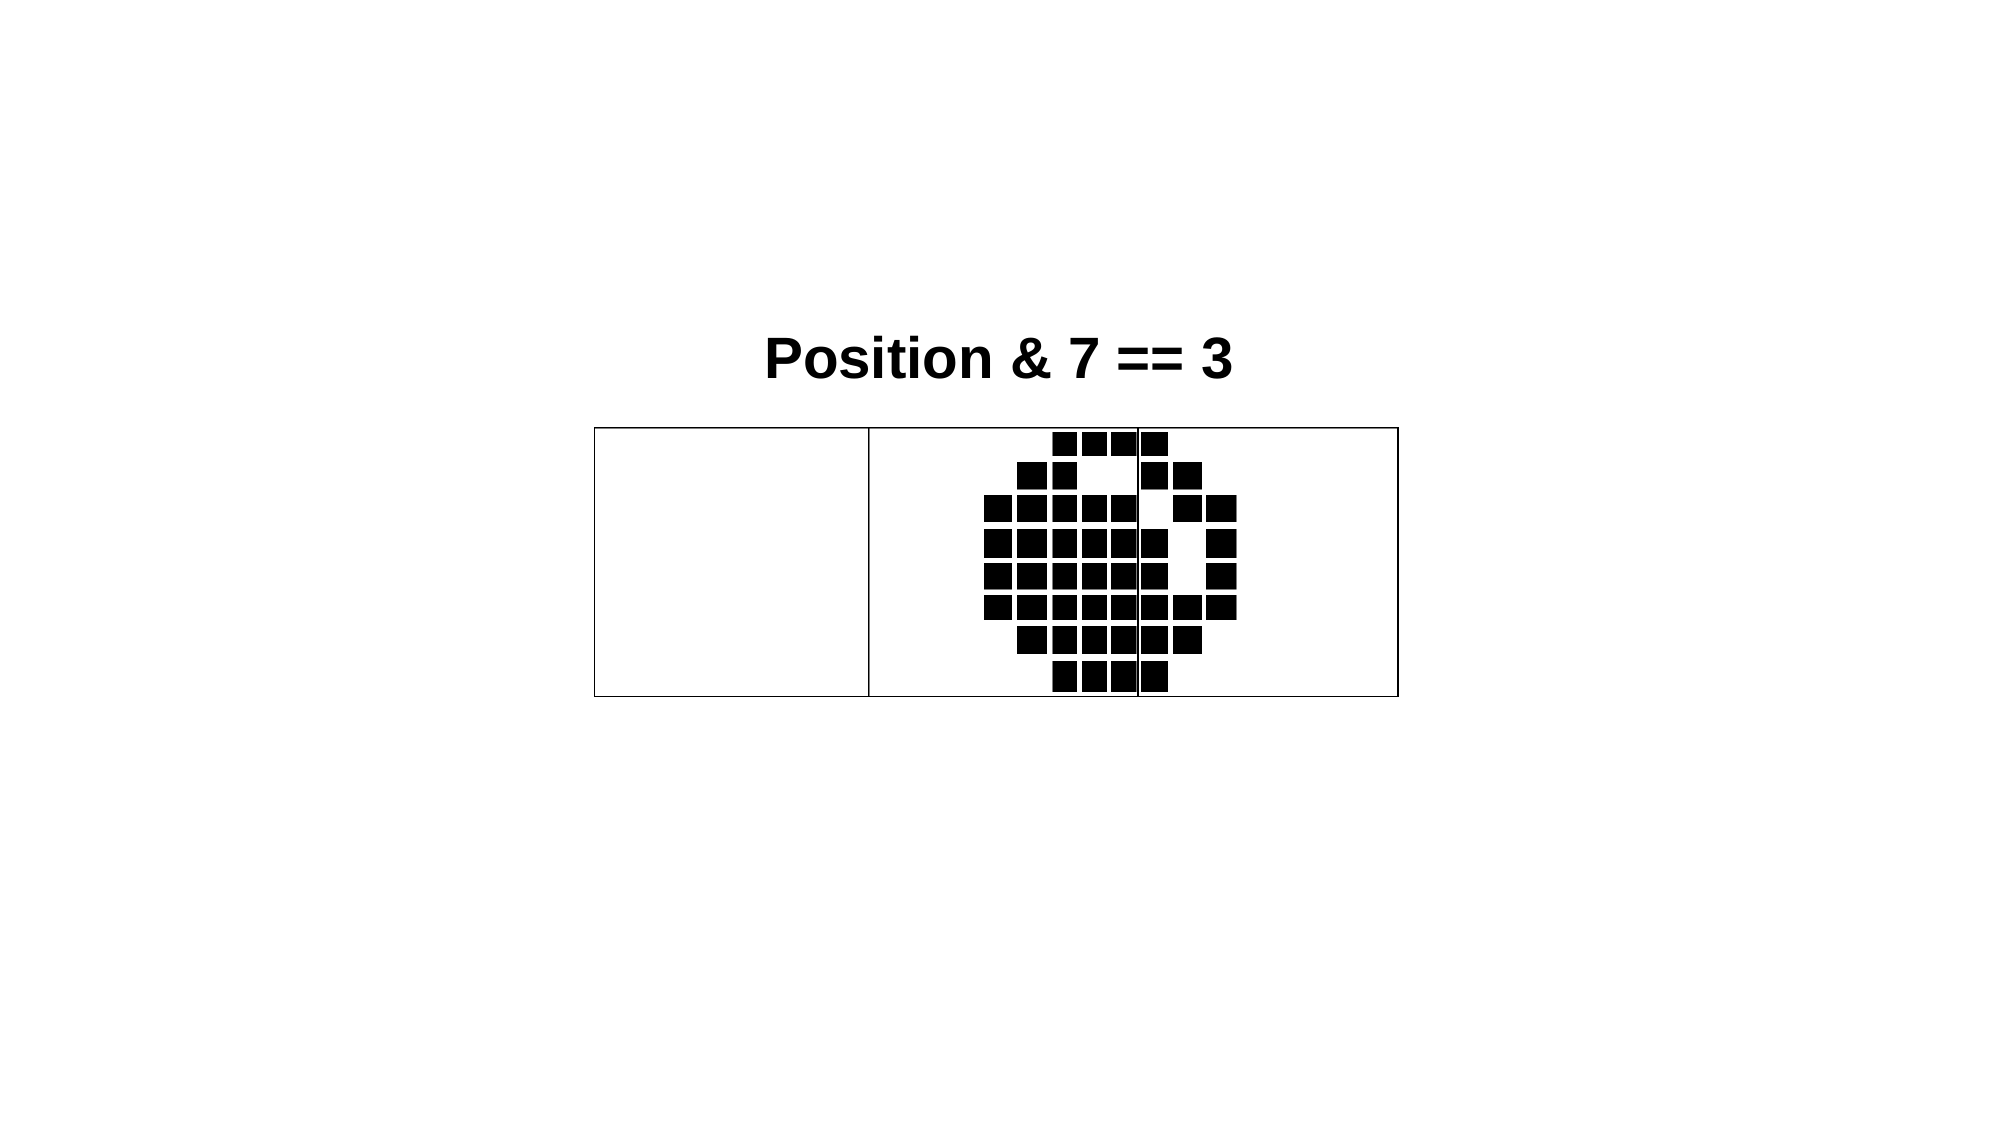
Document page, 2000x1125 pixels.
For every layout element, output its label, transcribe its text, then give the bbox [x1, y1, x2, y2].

text_box Position & 7 == 3 [749, 318, 1249, 399]
picture [549, 306, 1450, 819]
